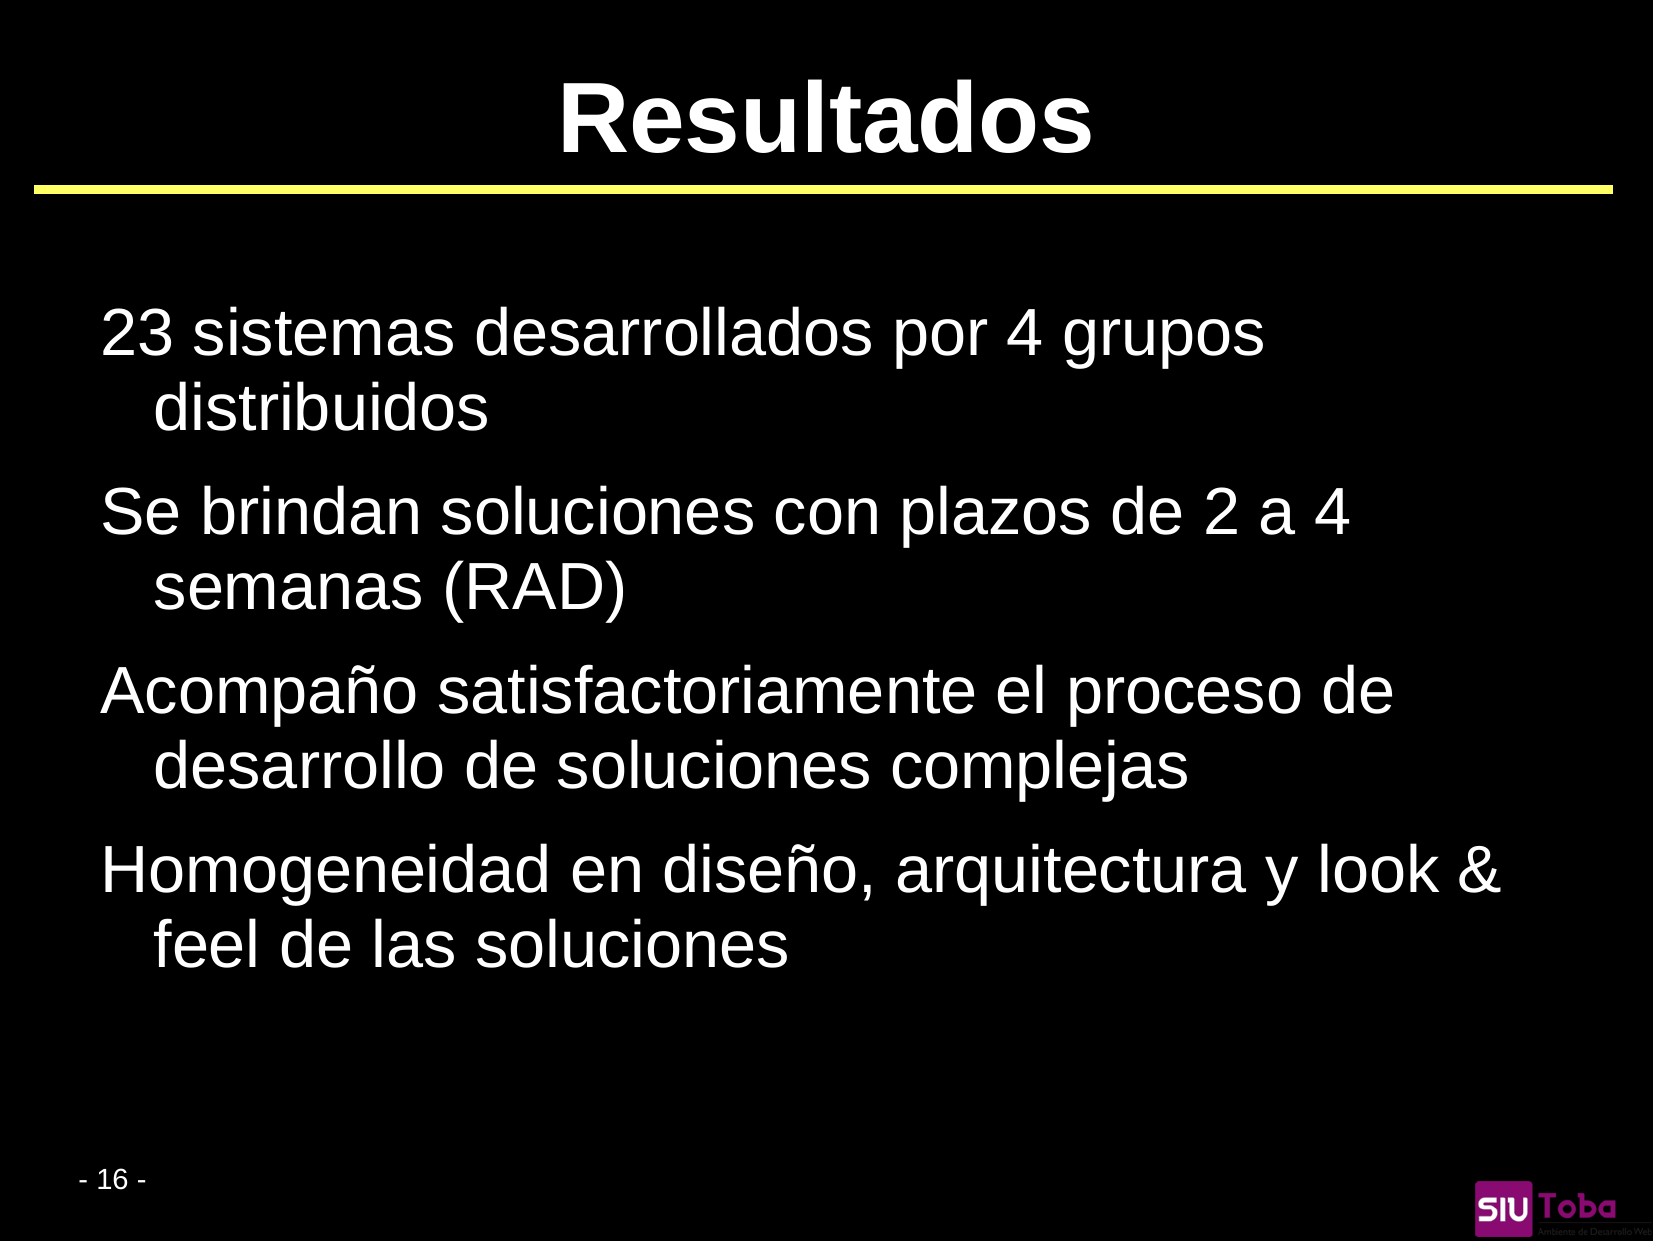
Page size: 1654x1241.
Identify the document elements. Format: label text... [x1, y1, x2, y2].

list 23 sistemas desarrollados por 4 grupos distribuidos Se brindan soluciones con plazos de 2 a 4 semanas (RAD) Acompaño satisfactoriamente el proceso de desarrollo de soluciones complejas Homogeneidad en diseño, arquitectura y look & feel de las soluciones [82, 295, 1565, 1095]
picture [1475, 1181, 1652, 1237]
title Resultados [58, 47, 1594, 188]
